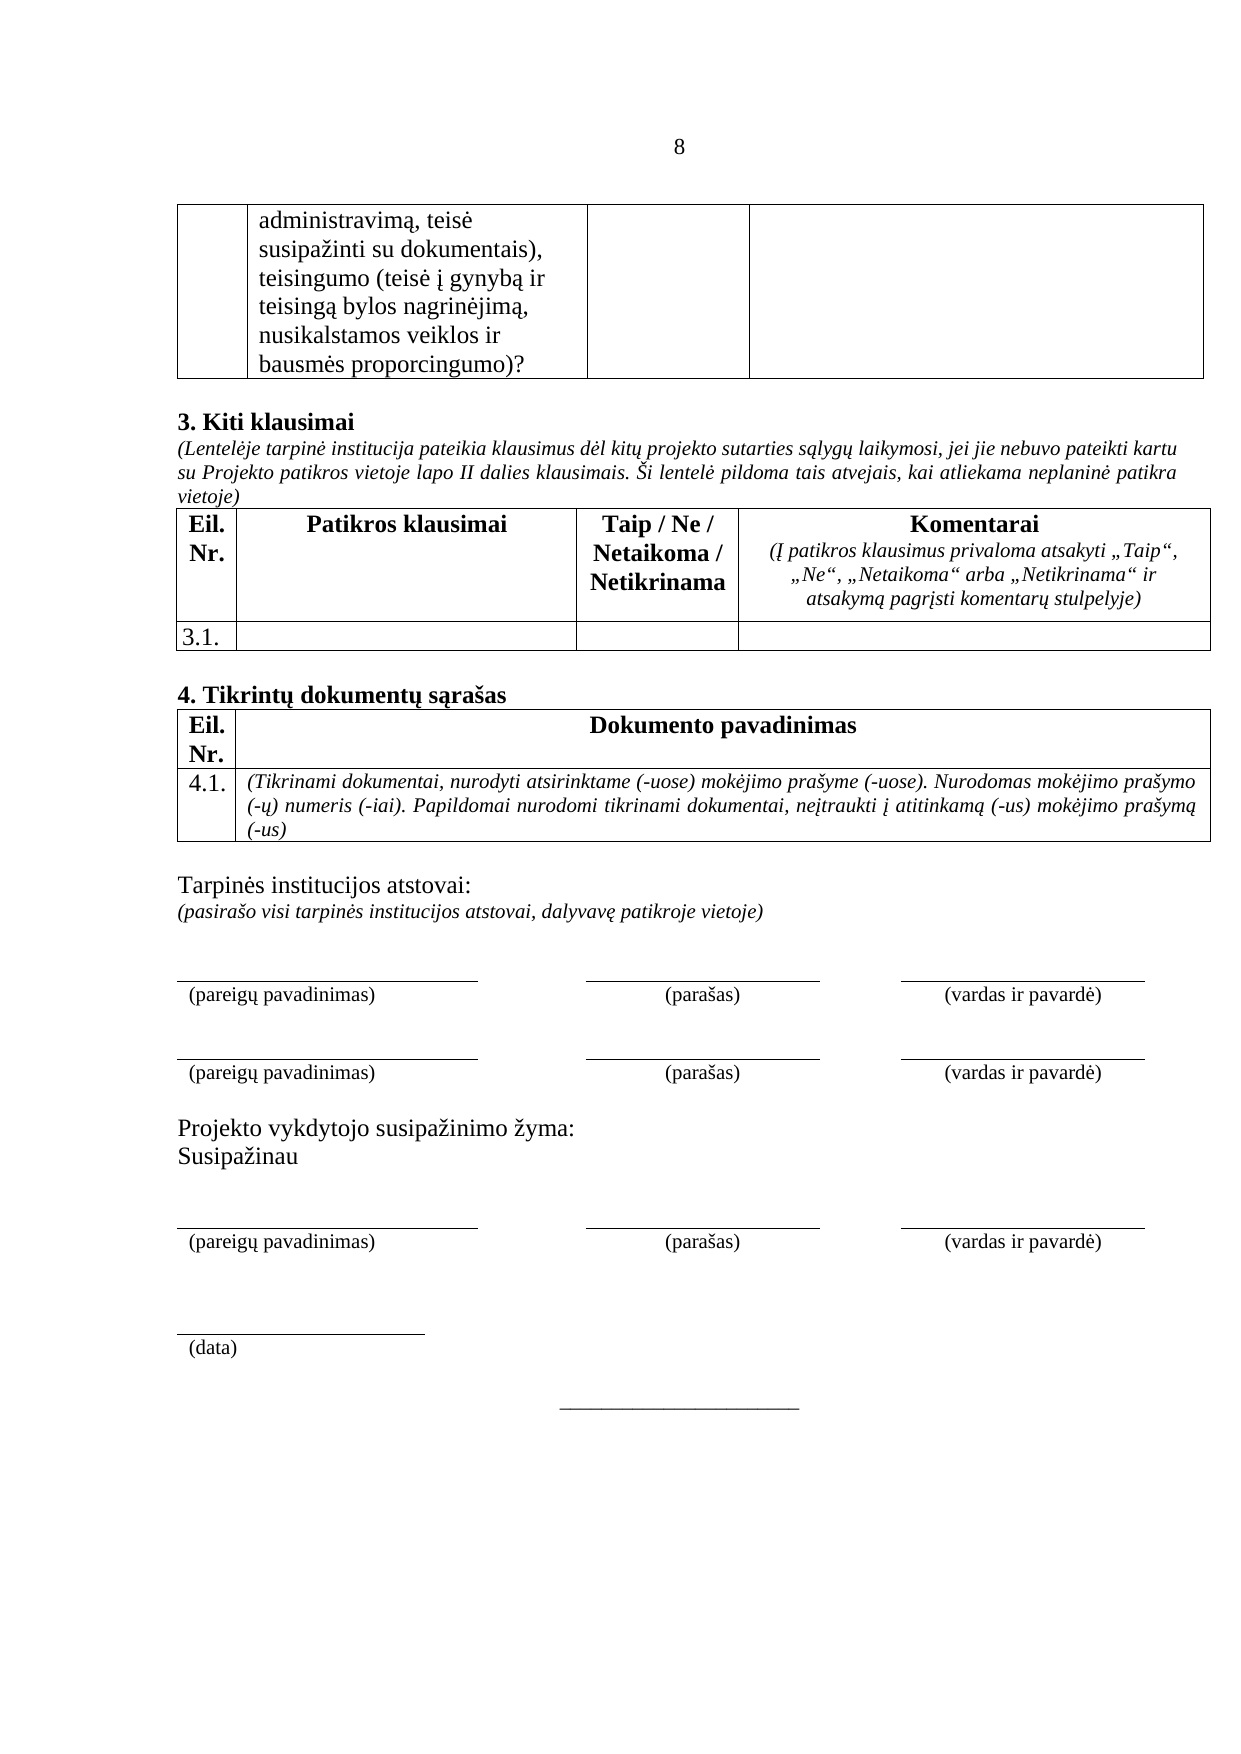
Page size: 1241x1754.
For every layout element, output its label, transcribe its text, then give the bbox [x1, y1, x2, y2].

table_cell (parašas) [586, 1229, 819, 1253]
text 4. Tikrintų dokumentų sąrašas [177, 680, 1181, 709]
table_cell (pareigų pavadinimas) [177, 1060, 477, 1084]
table_header [901, 1035, 1144, 1059]
text Tarpinės institucijos atstovai: [177, 871, 1181, 899]
table_header Komentarai (Į patikros klausimus privaloma atsakyti „Taip“, „Ne“, „Netaikoma“ arba „Netikrinama“ ir atsakymą pagrįsti komentarų stulpelyje) [739, 509, 1210, 621]
table_cell (Tikrinami dokumentai, nurodyti atsirinktame (-uose) mokėjimo prašyme (-uose). Nurodomas mokėjimo prašymo (-ų) numeris (-iai). Papildomai nurodomi tikrinami dokumentai, neįtraukti į atitinkamą (-us) mokėjimo prašymą (-us) [236, 769, 1210, 841]
text (Lentelėje tarpinė institucija pateikia klausimus dėl kitų projekto sutarties sąlygų laikymosi, jei jie nebuvo pateikti kartu su Projekto patikros vietoje lapo II dalies klausimais. Ši lentelė pildoma tais atvejais, kai atliekama neplaninė patikra vietoje) [177, 436, 1181, 508]
text Projekto vykdytojo susipažinimo žyma: [177, 1113, 1181, 1141]
table_cell [577, 622, 738, 650]
table_cell (pareigų pavadinimas) [177, 982, 477, 1006]
table_cell [820, 1059, 901, 1084]
table_cell 3.1. [177, 622, 236, 650]
table_cell (parašas) [586, 1060, 819, 1084]
text _______________________ [177, 1388, 1181, 1412]
table_cell [178, 205, 247, 378]
table_header Eil. Nr. [177, 509, 236, 621]
table_header [586, 1199, 819, 1228]
table_header [820, 952, 901, 981]
table_cell (pareigų pavadinimas) [177, 1229, 477, 1253]
table_header [177, 952, 477, 981]
table_header [177, 1306, 425, 1334]
text 3. Kiti klausimai [177, 407, 1181, 436]
table_header [177, 1035, 477, 1059]
table_cell administravimą, teisė susipažinti su dokumentais), teisingumo (teisė į gynybą ir teisingą bylos nagrinėjimą, nusikalstamos veiklos ir bausmės proporcingumo)? [248, 205, 587, 378]
table_cell [820, 1228, 901, 1253]
table_header [820, 1199, 901, 1228]
table_cell (data) [177, 1335, 425, 1388]
table_cell [739, 622, 1210, 650]
table_header Eil. Nr. [178, 710, 235, 767]
table_header Taip / Ne / Netaikoma / Netikrinama [577, 509, 738, 621]
table_header [478, 952, 586, 981]
table_cell 4.1. [178, 769, 235, 841]
table_header [177, 1199, 477, 1228]
table_header [901, 1199, 1144, 1228]
table_cell [588, 205, 749, 378]
table_cell (parašas) [586, 982, 819, 1006]
table_cell (vardas ir pavardė) [901, 1229, 1144, 1253]
table_cell (vardas ir pavardė) [901, 982, 1144, 1006]
text (pasirašo visi tarpinės institucijos atstovai, dalyvavę patikroje vietoje) [177, 899, 1181, 923]
table_cell [237, 622, 576, 650]
table_cell (vardas ir pavardė) [901, 1060, 1144, 1084]
table_header [586, 1035, 819, 1059]
table_header Dokumento pavadinimas [236, 710, 1210, 767]
table_header Patikros klausimai [237, 509, 576, 621]
text Susipažinau [177, 1141, 1181, 1170]
table_cell [750, 205, 1203, 378]
table_header [478, 1035, 586, 1059]
table_header [586, 952, 819, 981]
table_cell [478, 1059, 586, 1084]
table_cell [820, 981, 901, 1006]
table_cell [478, 1228, 586, 1253]
table_header [901, 952, 1144, 981]
table_header [820, 1035, 901, 1059]
table_cell [478, 981, 586, 1006]
table_header [478, 1199, 586, 1228]
